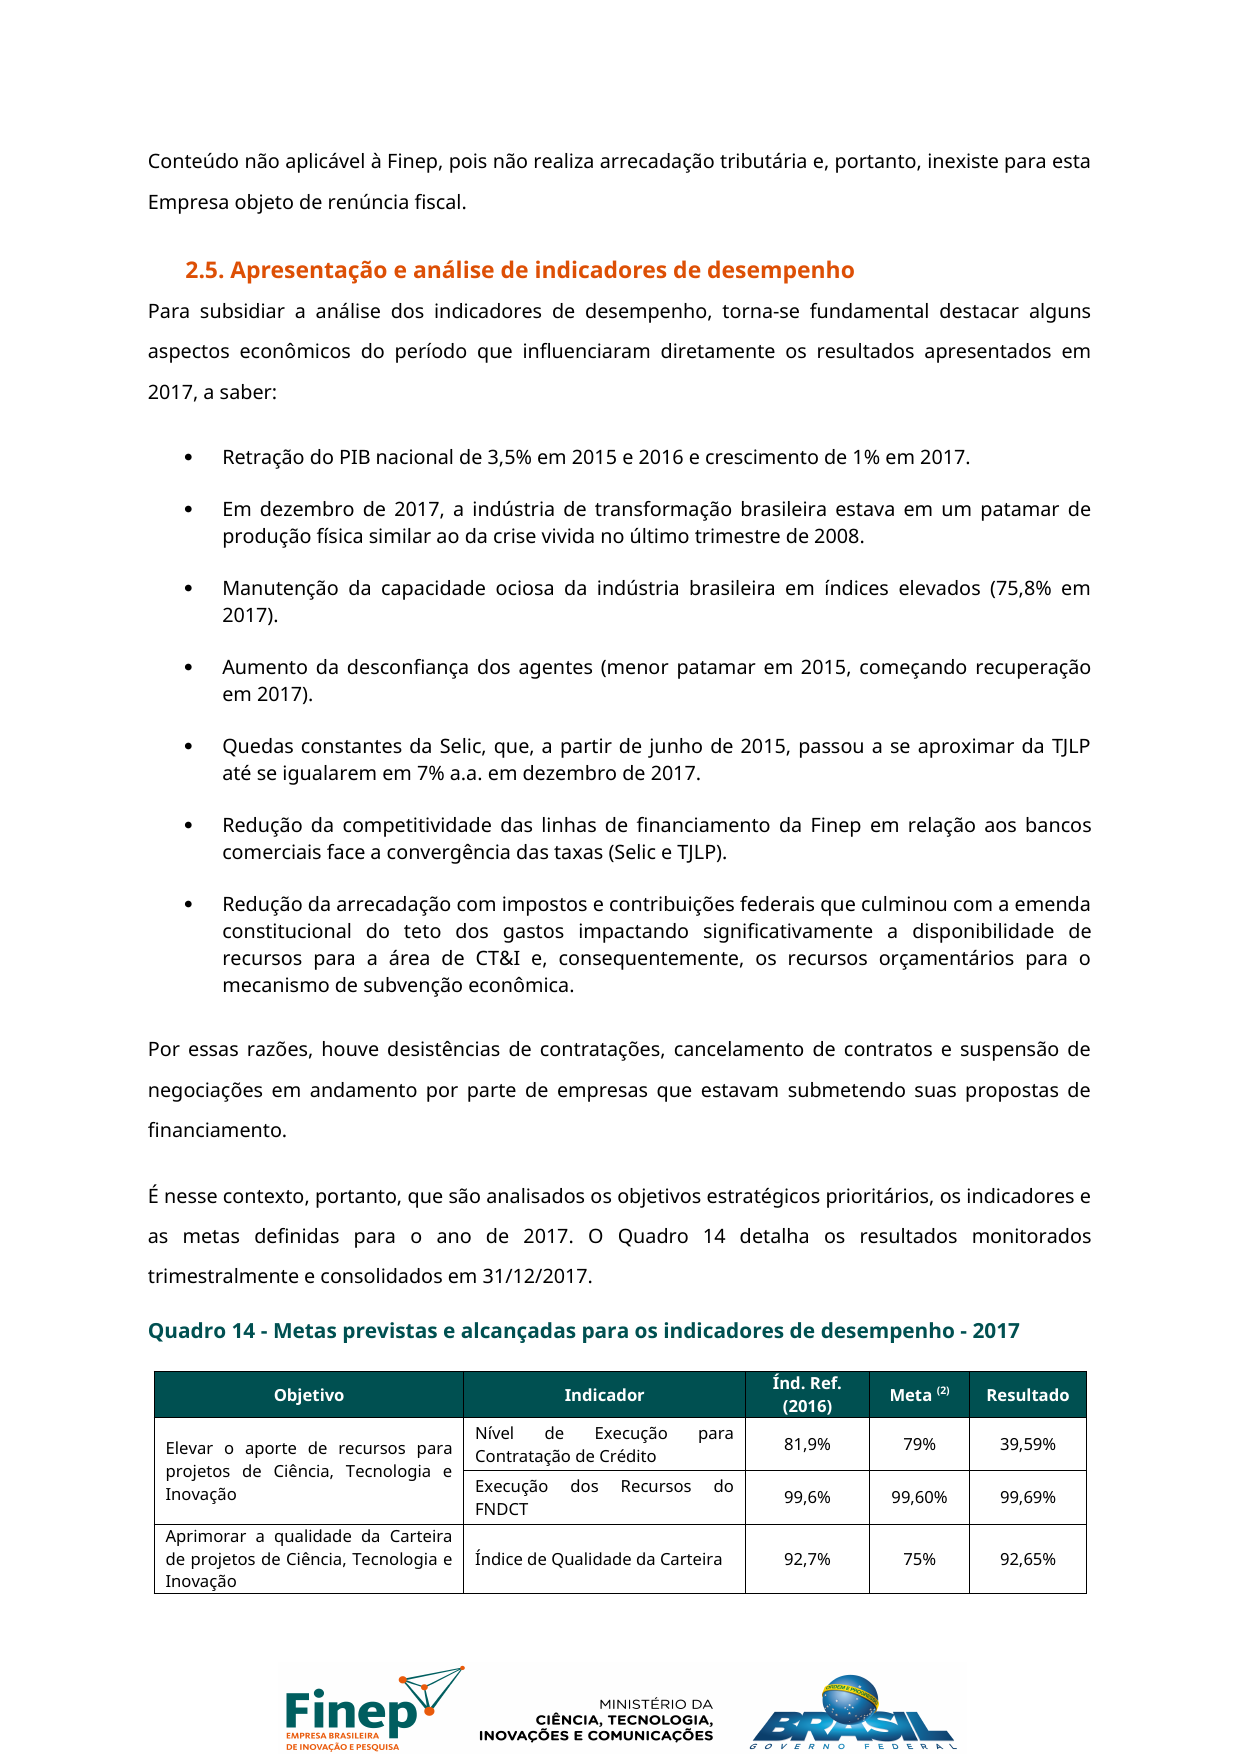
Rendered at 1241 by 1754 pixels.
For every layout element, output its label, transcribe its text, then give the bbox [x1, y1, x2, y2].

text Para subsidiar a análise dos indicadores de desempenho, torna-se fundamental destacar alguns aspectos econômicos do período que influenciaram diretamente os resultados apresentados em 2017, a saber: [148, 297, 1092, 405]
table_cell 79% [870, 1418, 969, 1470]
list Apresentação e análise de indicadores de desempenho [185, 253, 1092, 285]
table_cell 75% [870, 1525, 969, 1593]
table_cell Nível de Execução para Contratação de Crédito [464, 1418, 745, 1470]
text É nesse contexto, portanto, que são analisados os objetivos estratégicos prioritários, os indicadores e as metas definidas para o ano de 2017. O Quadro 14 detalha os resultados monitorados trimestralmente e consolidados em 31/12/2017. [148, 1182, 1092, 1290]
table_cell Execução dos Recursos do FNDCT [464, 1471, 745, 1523]
table_cell 92,7% [746, 1525, 869, 1593]
table_cell Elevar o aporte de recursos para projetos de Ciência, Tecnologia e Inovação [155, 1418, 463, 1523]
table_cell Aprimorar a qualidade da Carteira de projetos de Ciência, Tecnologia e Inovação [155, 1525, 463, 1593]
table_header Indicador [464, 1372, 745, 1417]
text Por essas razões, houve desistências de contratações, cancelamento de contratos e suspensão de negociações em andamento por parte de empresas que estavam submetendo suas propostas de financiamento. [148, 1036, 1092, 1143]
list Aumento da desconfiança dos agentes (menor patamar em 2015, começando recuperação em 2017). [185, 653, 1092, 707]
list Em dezembro de 2017, a indústria de transformação brasileira estava em um patamar de produção física similar ao da crise vivida no último trimestre de 2008. [185, 496, 1092, 549]
text Conteúdo não aplicável à Finep, pois não realiza arrecadação tributária e, portanto, inexiste para esta Empresa objeto de renúncia fiscal. [148, 148, 1092, 215]
list Manutenção da capacidade ociosa da indústria brasileira em índices elevados (75,8% em 2017). [185, 574, 1092, 628]
table_cell 81,9% [746, 1418, 869, 1470]
list Quedas constantes da Selic, que, a partir de junho de 2015, passou a se aproximar da TJLP até se igualarem em 7% a.a. em dezembro de 2017. [185, 732, 1092, 786]
list Redução da competitividade das linhas de financiamento da Finep em relação aos bancos comerciais face a convergência das taxas (Selic e TJLP). [185, 811, 1092, 865]
table_header Objetivo [155, 1372, 463, 1417]
text Quadro 14 - Metas previstas e alcançadas para os indicadores de desempenho - 2017 [148, 1316, 1092, 1344]
table_cell Índice de Qualidade da Carteira [464, 1525, 745, 1593]
list Retração do PIB nacional de 3,5% em 2015 e 2016 e crescimento de 1% em 2017. [185, 443, 1092, 471]
table_header Índ. Ref. (2016) [746, 1372, 869, 1417]
table_cell 92,65% [970, 1525, 1086, 1593]
table_header Resultado [970, 1372, 1086, 1417]
table_cell 39,59% [970, 1418, 1086, 1470]
list Redução da arrecadação com impostos e contribuições federais que culminou com a emenda constitucional do teto dos gastos impactando significativamente a disponibilidade de recursos para a área de CT&I e, consequentemente, os recursos orçamentários para o mecanismo de subvenção econômica. [185, 890, 1092, 998]
table_cell 99,69% [970, 1471, 1086, 1523]
table_header Meta (2) [870, 1372, 969, 1417]
table_cell 99,6% [746, 1471, 869, 1523]
table_cell 99,60% [870, 1471, 969, 1523]
